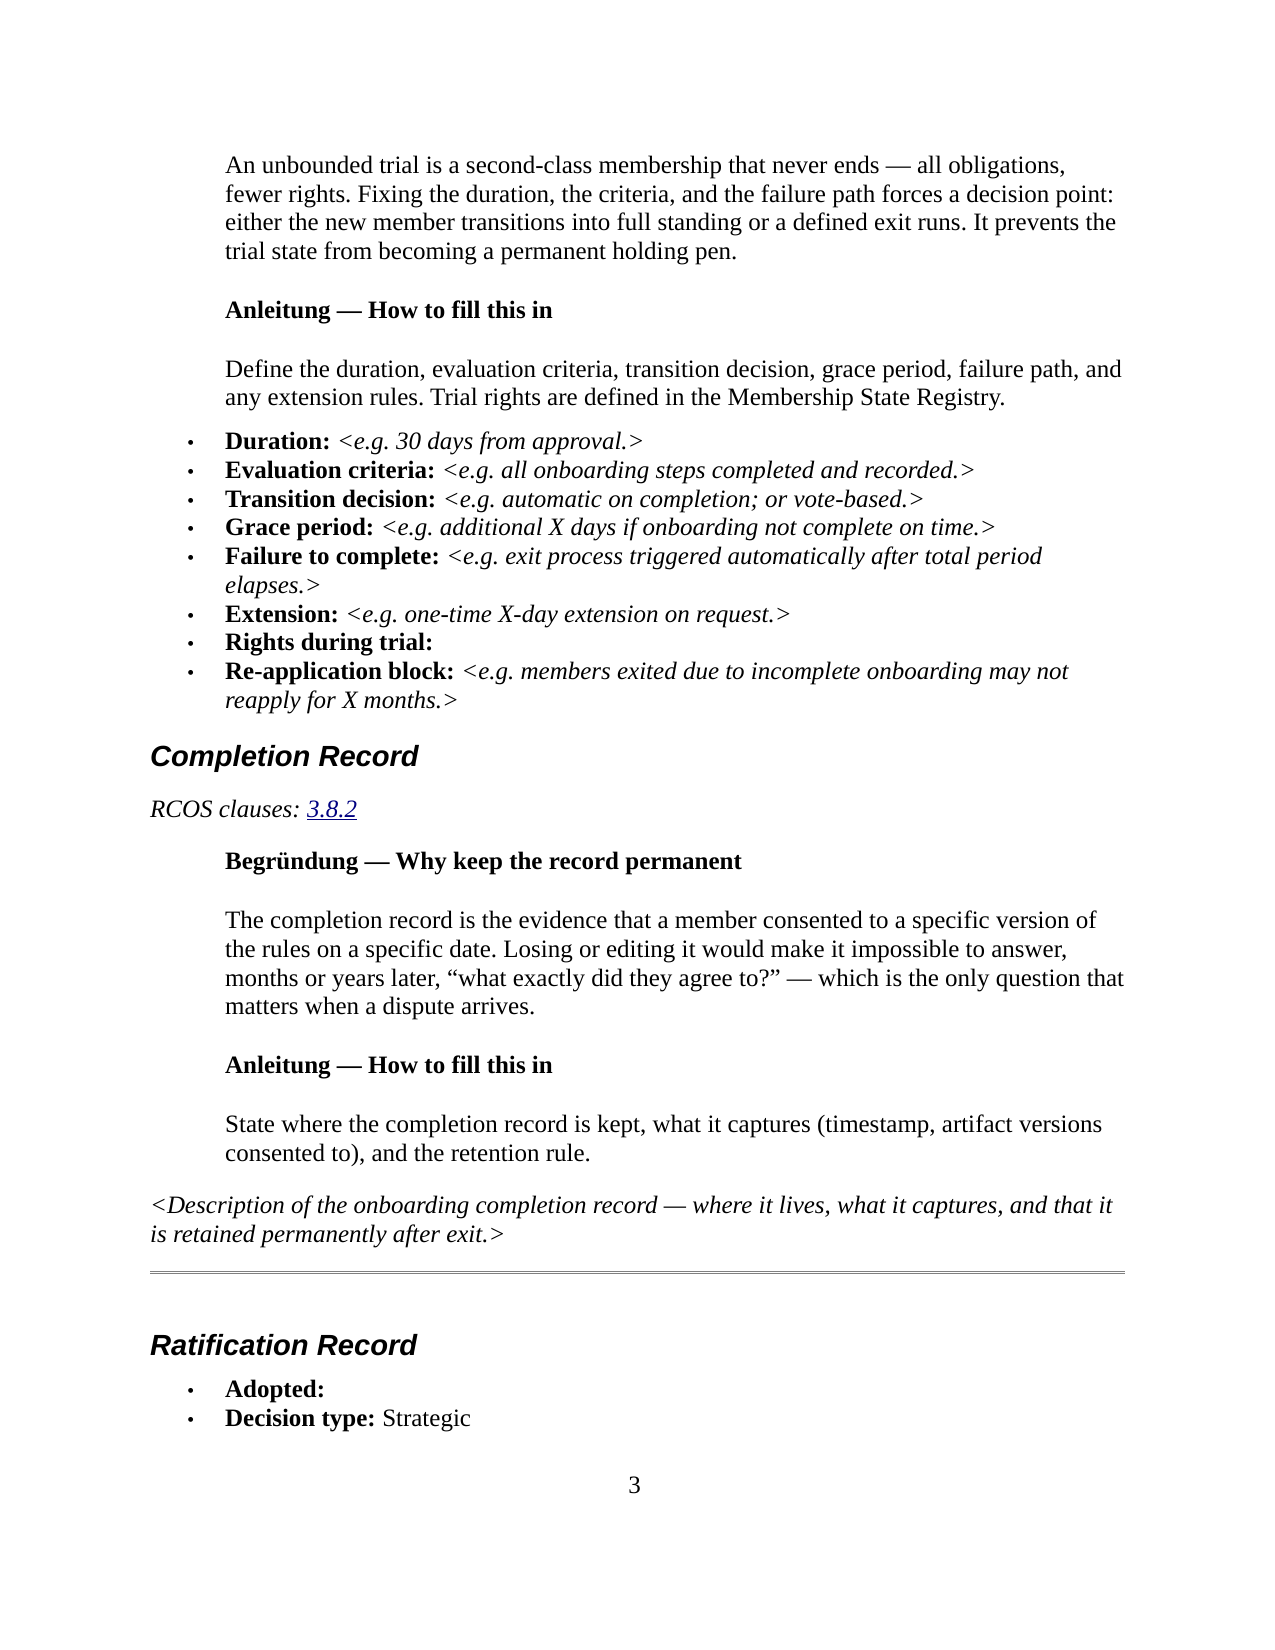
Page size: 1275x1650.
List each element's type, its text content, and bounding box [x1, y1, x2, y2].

text An unbounded trial is a second-class membership that never ends — all obligations, fewer rights. Fixing the duration, the criteria, and the failure path forces a decision point: either the new member transitions into full standing or a defined exit runs. It prevents the trial state from becoming a permanent holding pen. [225, 150, 1125, 265]
text <Description of the onboarding completion record — where it lives, what it captures, and that it is retained permanently after exit.> [150, 1190, 1125, 1248]
list Evaluation criteria: <e.g. all onboarding steps completed and recorded.> [187, 455, 1125, 484]
list Rights during trial: [187, 627, 1125, 656]
text RCOS clauses: 3.8.2 [150, 794, 1125, 822]
list Adopted: [187, 1374, 1125, 1403]
list Transition decision: <e.g. automatic on completion; or vote-based.> [187, 484, 1125, 512]
subtitle Ratification Record [150, 1328, 1125, 1362]
list Decision type: Strategic [187, 1403, 1125, 1432]
list Re-application block: <e.g. members exited due to incomplete onboarding may not reapply for X months.> [187, 656, 1125, 714]
text Anleitung — How to fill this in [225, 1050, 1125, 1079]
list Extension: <e.g. one-time X-day extension on request.> [187, 599, 1125, 627]
text The completion record is the evidence that a member consented to a specific version of the rules on a specific date. Losing or editing it would make it impossible to answer, months or years later, “what exactly did they agree to?” — which is the only question that matters when a dispute arrives. [225, 905, 1125, 1020]
text Anleitung — How to fill this in [225, 295, 1125, 324]
list Failure to complete: <e.g. exit process triggered automatically after total period elapses.> [187, 541, 1125, 599]
list Grace period: <e.g. additional X days if onboarding not complete on time.> [187, 512, 1125, 541]
text State where the completion record is kept, what it captures (timestamp, artifact versions consented to), and the retention rule. [225, 1109, 1125, 1166]
subtitle Completion Record [150, 739, 1125, 772]
text Define the duration, evaluation criteria, transition decision, grace period, failure path, and any extension rules. Trial rights are defined in the Membership State Registry. [225, 354, 1125, 411]
text Begründung — Why keep the record permanent [225, 846, 1125, 875]
list Duration: <e.g. 30 days from approval.> [187, 426, 1125, 455]
